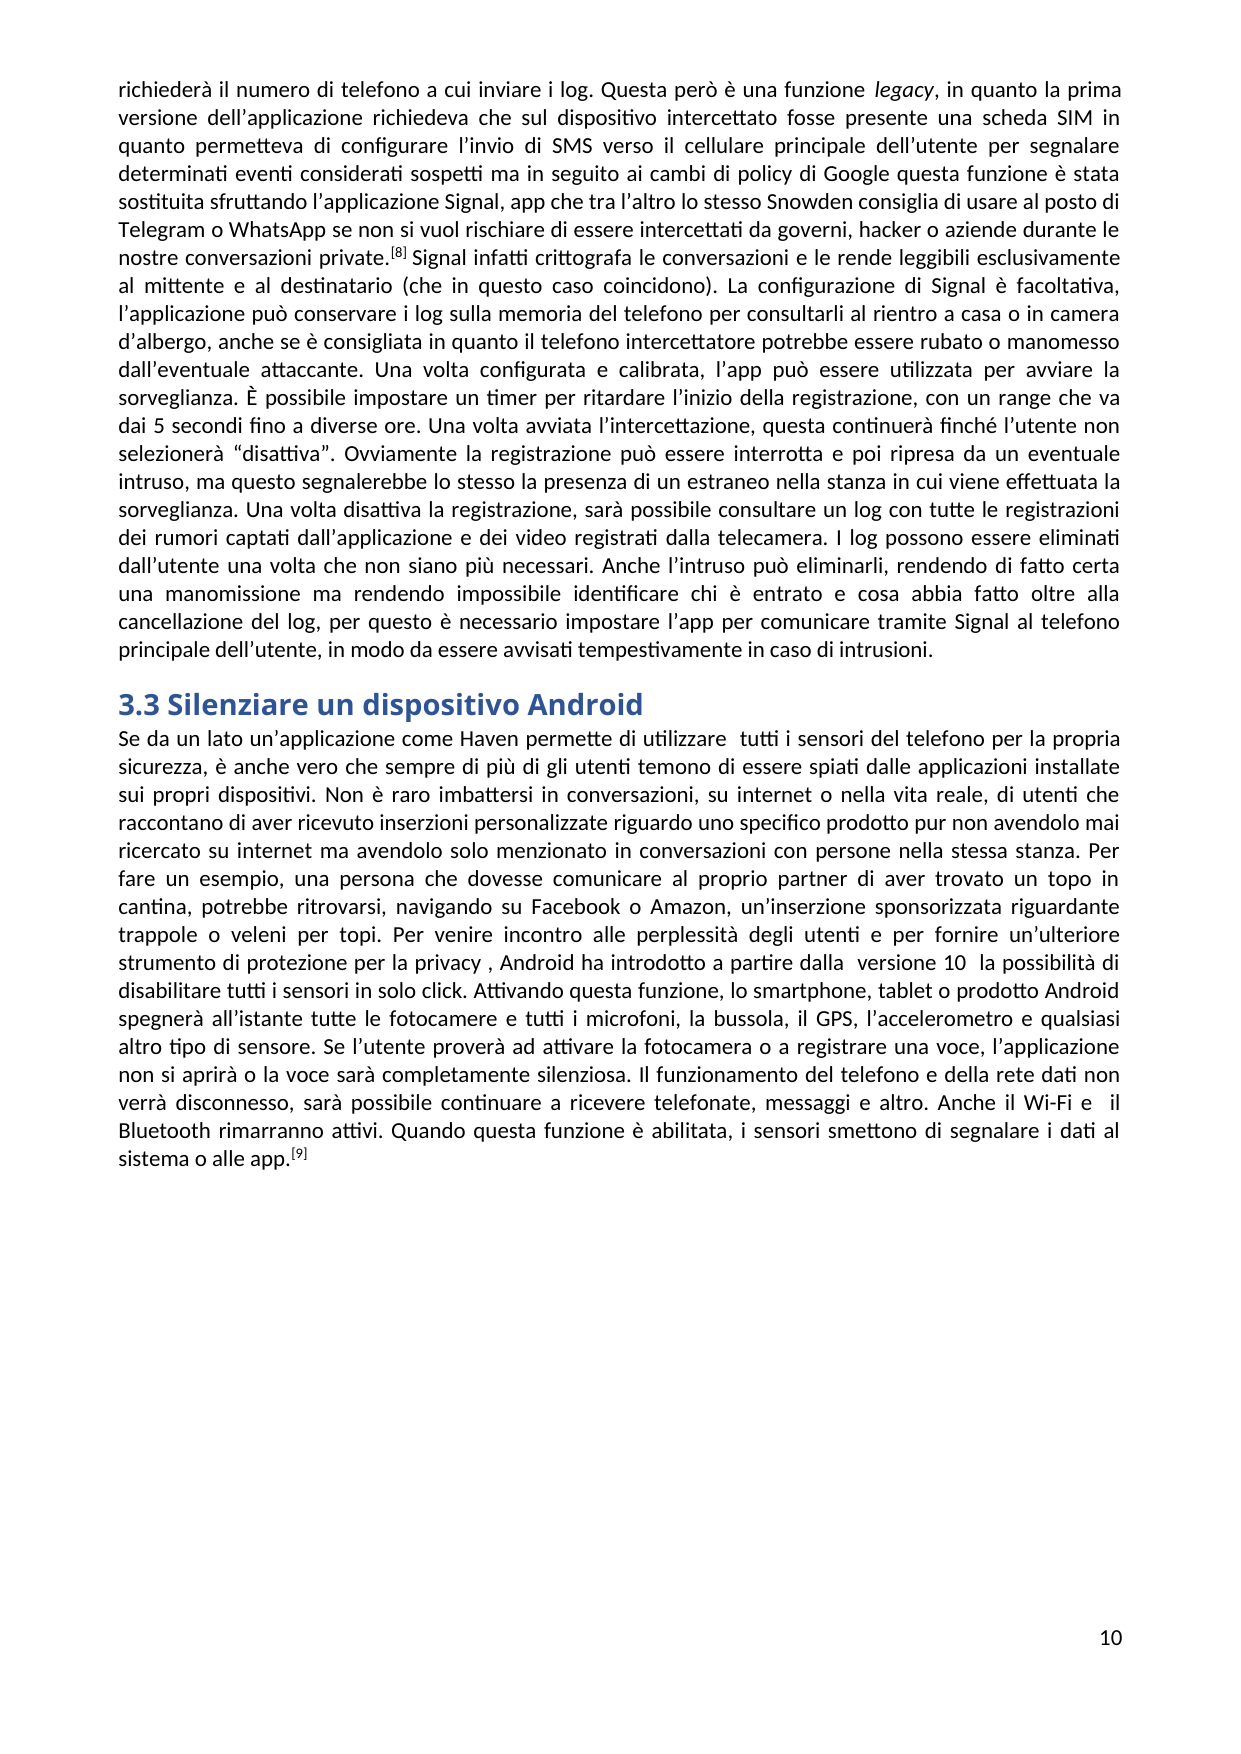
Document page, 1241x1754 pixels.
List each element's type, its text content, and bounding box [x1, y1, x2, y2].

subtitle 3.3 Silenziare un dispositivo Android [118, 684, 1122, 724]
text richiederà il numero di telefono a cui inviare i log. Questa però è una funzione legacy, in quanto la prima versione dell’applicazione richiedeva che sul dispositivo intercettato fosse presente una scheda SIM in quanto permetteva di configurare l’invio di SMS verso il cellulare principale dell’utente per segnalare determinati eventi considerati sospetti ma in seguito ai cambi di policy di Google questa funzione è stata sostituita sfruttando l’applicazione Signal, app che tra l’altro lo stesso Snowden consiglia di usare al posto di Telegram o WhatsApp se non si vuol rischiare di essere intercettati da governi, hacker o aziende durante le nostre conversazioni private.[8] Signal infatti crittografa le conversazioni e le rende leggibili esclusivamente al mittente e al destinatario (che in questo caso coincidono). La configurazione di Signal è facoltativa, l’applicazione può conservare i log sulla memoria del telefono per consultarli al rientro a casa o in camera d’albergo, anche se è consigliata in quanto il telefono intercettatore potrebbe essere rubato o manomesso dall’eventuale attaccante. Una volta configurata e calibrata, l’app può essere utilizzata per avviare la sorveglianza. È possibile impostare un timer per ritardare l’inizio della registrazione, con un range che va dai 5 secondi fino a diverse ore. Una volta avviata l’intercettazione, questa continuerà finché l’utente non selezionerà “disattiva”. Ovviamente la registrazione può essere interrotta e poi ripresa da un eventuale intruso, ma questo segnalerebbe lo stesso la presenza di un estraneo nella stanza in cui viene effettuata la sorveglianza. Una volta disattiva la registrazione, sarà possibile consultare un log con tutte le registrazioni dei rumori captati dall’applicazione e dei video registrati dalla telecamera. I log possono essere eliminati dall’utente una volta che non siano più necessari. Anche l’intruso può eliminarli, rendendo di fatto certa una manomissione ma rendendo impossibile identificare chi è entrato e cosa abbia fatto oltre alla cancellazione del log, per questo è necessario impostare l’app per comunicare tramite Signal al telefono principale dell’utente, in modo da essere avvisati tempestivamente in caso di intrusioni. [118, 75, 1122, 663]
text Se da un lato un’applicazione come Haven permette di utilizzare tutti i sensori del telefono per la propria sicurezza, è anche vero che sempre di più di gli utenti temono di essere spiati dalle applicazioni installate sui propri dispositivi. Non è raro imbattersi in conversazioni, su internet o nella vita reale, di utenti che raccontano di aver ricevuto inserzioni personalizzate riguardo uno specifico prodotto pur non avendolo mai ricercato su internet ma avendolo solo menzionato in conversazioni con persone nella stessa stanza. Per fare un esempio, una persona che dovesse comunicare al proprio partner di aver trovato un topo in cantina, potrebbe ritrovarsi, navigando su Facebook o Amazon, un’inserzione sponsorizzata riguardante trappole o veleni per topi. Per venire incontro alle perplessità degli utenti e per fornire un’ulteriore strumento di protezione per la privacy , Android ha introdotto a partire dalla versione 10 la possibilità di disabilitare tutti i sensori in solo click. Attivando questa funzione, lo smartphone, tablet o prodotto Android spegnerà all’istante tutte le fotocamere e tutti i microfoni, la bussola, il GPS, l’accelerometro e qualsiasi altro tipo di sensore. Se l’utente proverà ad attivare la fotocamera o a registrare una voce, l’applicazione non si aprirà o la voce sarà completamente silenziosa. Il funzionamento del telefono e della rete dati non verrà disconnesso, sarà possibile continuare a ricevere telefonate, messaggi e altro. Anche il Wi-Fi e il Bluetooth rimarranno attivi. Quando questa funzione è abilitata, i sensori smettono di segnalare i dati al sistema o alle app.[9] [118, 724, 1122, 1172]
